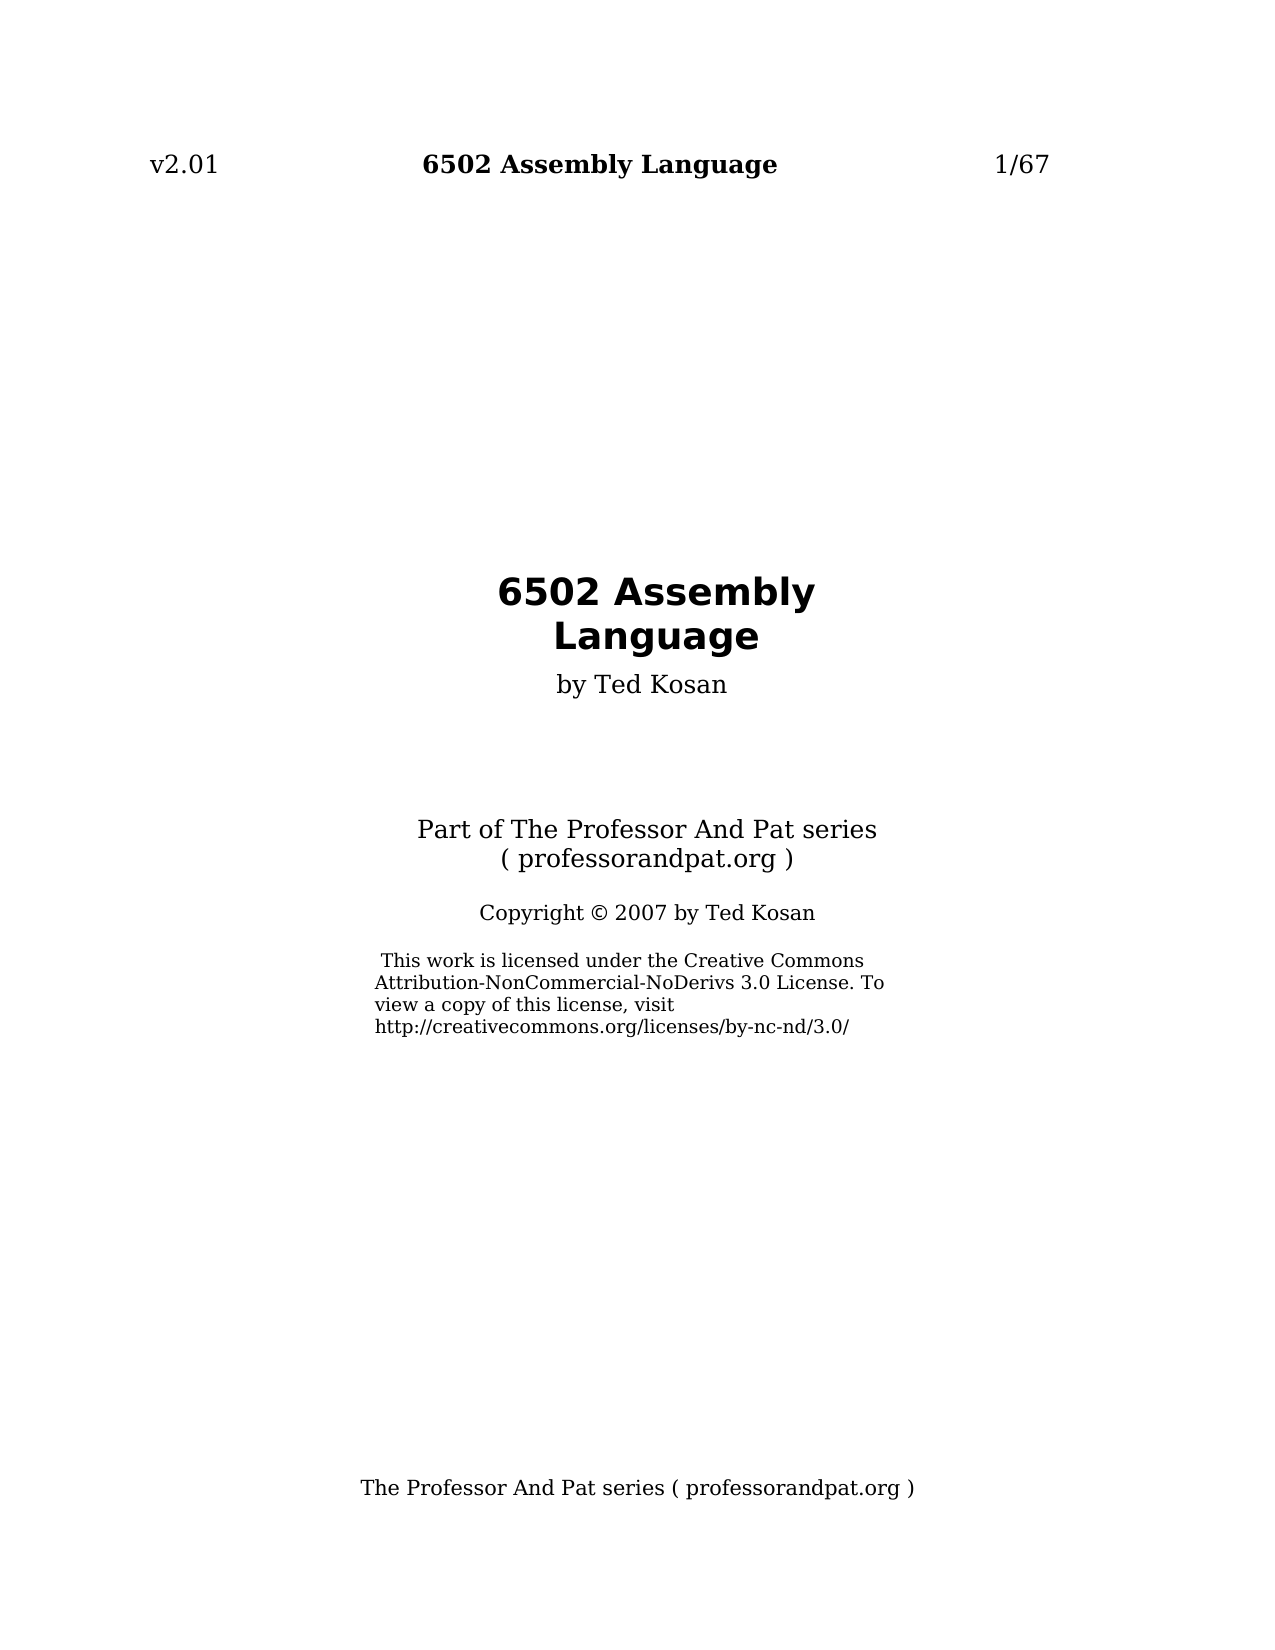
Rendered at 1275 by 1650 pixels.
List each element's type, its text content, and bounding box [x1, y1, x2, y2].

subtitle 6502 Assembly Language [425, 571, 858, 658]
text Part of The Professor And Pat series ( professorandpat.org ) [374, 815, 920, 873]
text Copyright © 2007 by Ted Kosan [374, 898, 920, 926]
text by Ted Kosan [425, 671, 858, 700]
text This work is licensed under the Creative Commons Attribution-NonCommercial-NoDerivs 3.0 License. To view a copy of this license, visit http://creativecommons.org/licenses/by-nc-nd/3.0/ [374, 950, 920, 1038]
